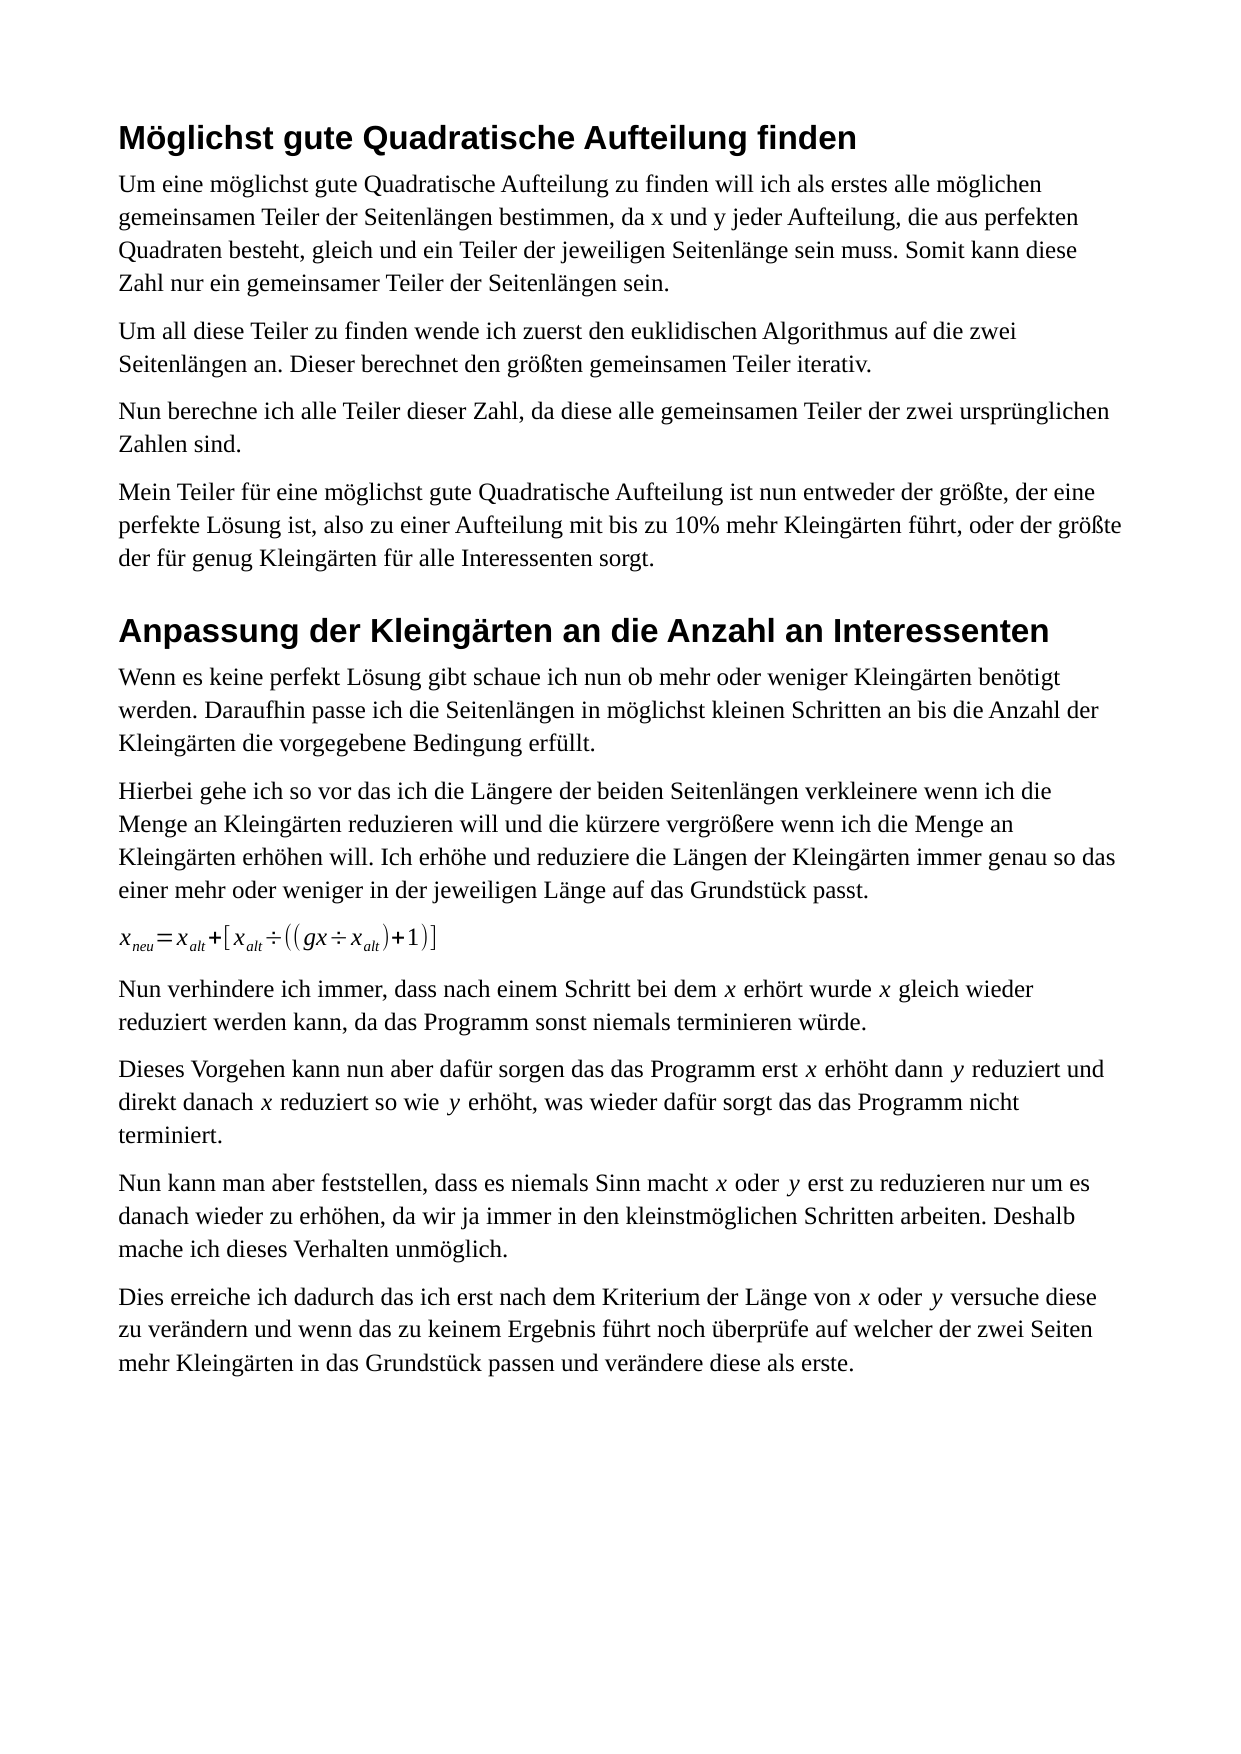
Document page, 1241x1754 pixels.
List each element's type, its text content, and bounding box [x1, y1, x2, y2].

text Nun kann man aber feststellen, dass es niemals Sinn macht oder erst zu reduzieren nur um es danach wieder zu erhöhen, da wir ja immer in den kleinstmöglichen Schritten arbeiten. Deshalb mache ich dieses Verhalten unmöglich. [118, 1168, 1122, 1263]
text Nun verhindere ich immer, dass nach einem Schritt bei dem erhört wurde gleich wieder reduziert werden kann, da das Programm sonst niemals terminieren würde. [118, 974, 1122, 1035]
text Um eine möglichst gute Quadratische Aufteilung zu finden will ich als erstes alle möglichen gemeinsamen Teiler der Seitenlängen bestimmen, da x und y jeder Aufteilung, die aus perfekten Quadraten besteht, gleich und ein Teiler der jeweiligen Seitenlänge sein muss. Somit kann diese Zahl nur ein gemeinsamer Teiler der Seitenlängen sein. [118, 169, 1122, 297]
text Wenn es keine perfekt Lösung gibt schaue ich nun ob mehr oder weniger Kleingärten benötigt werden. Daraufhin passe ich die Seitenlängen in möglichst kleinen Schritten an bis die Anzahl der Kleingärten die vorgegebene Bedingung erfüllt. [118, 662, 1122, 757]
subtitle Anpassung der Kleingärten an die Anzahl an Interessenten [118, 611, 1122, 650]
subtitle Möglichst gute Quadratische Aufteilung finden [118, 118, 1122, 157]
text Nun berechne ich alle Teiler dieser Zahl, da diese alle gemeinsamen Teiler der zwei ursprünglichen Zahlen sind. [118, 396, 1122, 458]
text Hierbei gehe ich so vor das ich die Längere der beiden Seitenlängen verkleinere wenn ich die Menge an Kleingärten reduzieren will und die kürzere vergrößere wenn ich die Menge an Kleingärten erhöhen will. Ich erhöhe und reduziere die Längen der Kleingärten immer genau so das einer mehr oder weniger in der jeweiligen Länge auf das Grundstück passt. [118, 776, 1122, 904]
text Dies erreiche ich dadurch das ich erst nach dem Kriterium der Länge von oder versuche diese zu verändern und wenn das zu keinem Ergebnis führt noch überprüfe auf welcher der zwei Seiten mehr Kleingärten in das Grundstück passen und verändere diese als erste. [118, 1282, 1122, 1376]
text Dieses Vorgehen kann nun aber dafür sorgen das das Programm erst erhöht dann reduziert und direkt danach reduziert so wie erhöht, was wieder dafür sorgt das das Programm nicht terminiert. [118, 1054, 1122, 1149]
text Mein Teiler für eine möglichst gute Quadratische Aufteilung ist nun entweder der größte, der eine perfekte Lösung ist, also zu einer Aufteilung mit bis zu 10% mehr Kleingärten führt, oder der größte der für genug Kleingärten für alle Interessenten sorgt. [118, 477, 1122, 572]
text Um all diese Teiler zu finden wende ich zuerst den euklidischen Algorithmus auf die zwei Seitenlängen an. Dieser berechnet den größten gemeinsamen Teiler iterativ. [118, 316, 1122, 377]
